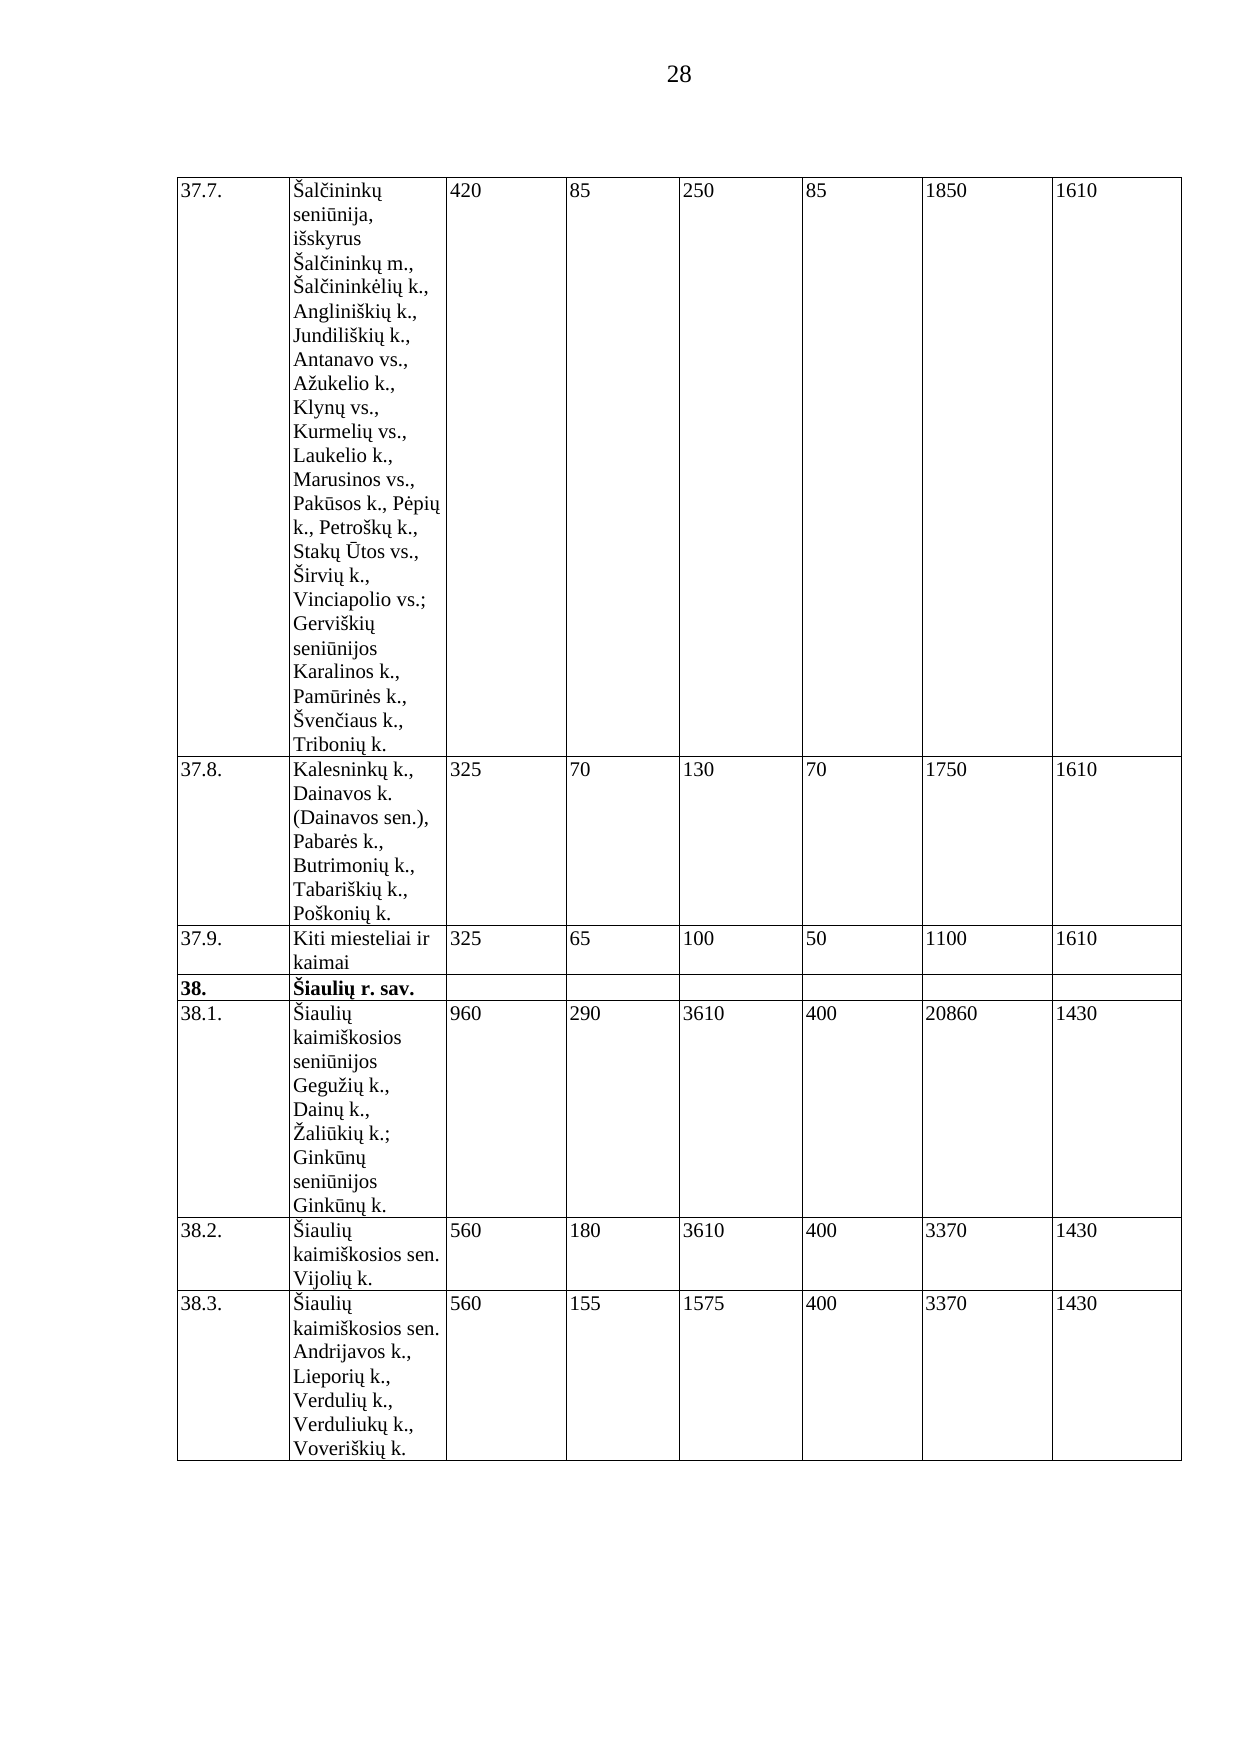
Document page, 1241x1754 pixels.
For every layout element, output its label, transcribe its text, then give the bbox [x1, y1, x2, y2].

table_cell 400 [803, 1001, 922, 1217]
table_cell 130 [680, 757, 802, 925]
table_cell 70 [803, 757, 922, 925]
table_cell 70 [567, 757, 679, 925]
table_cell [1053, 975, 1181, 999]
table_cell 1430 [1053, 1218, 1181, 1290]
table_cell 1100 [923, 926, 1052, 974]
table_cell 37.7. [178, 178, 289, 756]
table_cell 1430 [1053, 1001, 1181, 1217]
table_cell 37.9. [178, 926, 289, 974]
table_cell 1610 [1053, 178, 1181, 756]
table_cell [447, 975, 566, 999]
table_cell 560 [447, 1218, 566, 1290]
table_cell 38.1. [178, 1001, 289, 1217]
table_cell 100 [680, 926, 802, 974]
table_cell Šiaulių r. sav. [290, 975, 446, 999]
table_cell 38.2. [178, 1218, 289, 1290]
table_cell 1850 [923, 178, 1052, 756]
table_cell [567, 975, 679, 999]
table_cell 50 [803, 926, 922, 974]
table_cell 20860 [923, 1001, 1052, 1217]
table_cell 3370 [923, 1291, 1052, 1460]
table_cell 3610 [680, 1218, 802, 1290]
table_cell 38.3. [178, 1291, 289, 1460]
table_cell [923, 975, 1052, 999]
table_cell 38. [178, 975, 289, 999]
table_cell 85 [567, 178, 679, 756]
table_cell Šiaulių kaimiškosios sen. Vijolių k. [290, 1218, 446, 1290]
table_cell [803, 975, 922, 999]
table_cell 325 [447, 757, 566, 925]
table_cell 1610 [1053, 757, 1181, 925]
table_cell 400 [803, 1218, 922, 1290]
table_cell 960 [447, 1001, 566, 1217]
table_cell 1610 [1053, 926, 1181, 974]
table_cell [680, 975, 802, 999]
table_cell 85 [803, 178, 922, 756]
table_cell 250 [680, 178, 802, 756]
table_cell Šiaulių kaimiškosios seniūnijos Gegužių k., Dainų k., Žaliūkių k.; Ginkūnų seniūnijos Ginkūnų k. [290, 1001, 446, 1217]
table_cell Šiaulių kaimiškosios sen. Andrijavos k., Lieporių k., Verdulių k., Verduliukų k., Voveriškių k. [290, 1291, 446, 1460]
table_cell 1430 [1053, 1291, 1181, 1460]
table_cell 155 [567, 1291, 679, 1460]
table_cell 37.8. [178, 757, 289, 925]
table_cell 560 [447, 1291, 566, 1460]
table_cell 325 [447, 926, 566, 974]
table_cell 400 [803, 1291, 922, 1460]
table_cell Šalčininkų seniūnija, išskyrus Šalčininkų m., Šalčininkėlių k., Angliniškių k., Jundiliškių k., Antanavo vs., Ažukelio k., Klynų vs., Kurmelių vs., Laukelio k., Marusinos vs., Pakūsos k., Pėpių k., Petroškų k., Stakų Ūtos vs., Širvių k., Vinciapolio vs.; Gerviškių seniūnijos Karalinos k., Pamūrinės k., Švenčiaus k., Tribonių k. [290, 178, 446, 756]
table_cell 290 [567, 1001, 679, 1217]
table_cell 1750 [923, 757, 1052, 925]
table_cell 3610 [680, 1001, 802, 1217]
table_cell 65 [567, 926, 679, 974]
table_cell Kalesninkų k., Dainavos k. (Dainavos sen.), Pabarės k., Butrimonių k., Tabariškių k., Poškonių k. [290, 757, 446, 925]
table_cell 3370 [923, 1218, 1052, 1290]
table_cell 1575 [680, 1291, 802, 1460]
table_cell Kiti miesteliai ir kaimai [290, 926, 446, 974]
table_cell 180 [567, 1218, 679, 1290]
table_cell 420 [447, 178, 566, 756]
